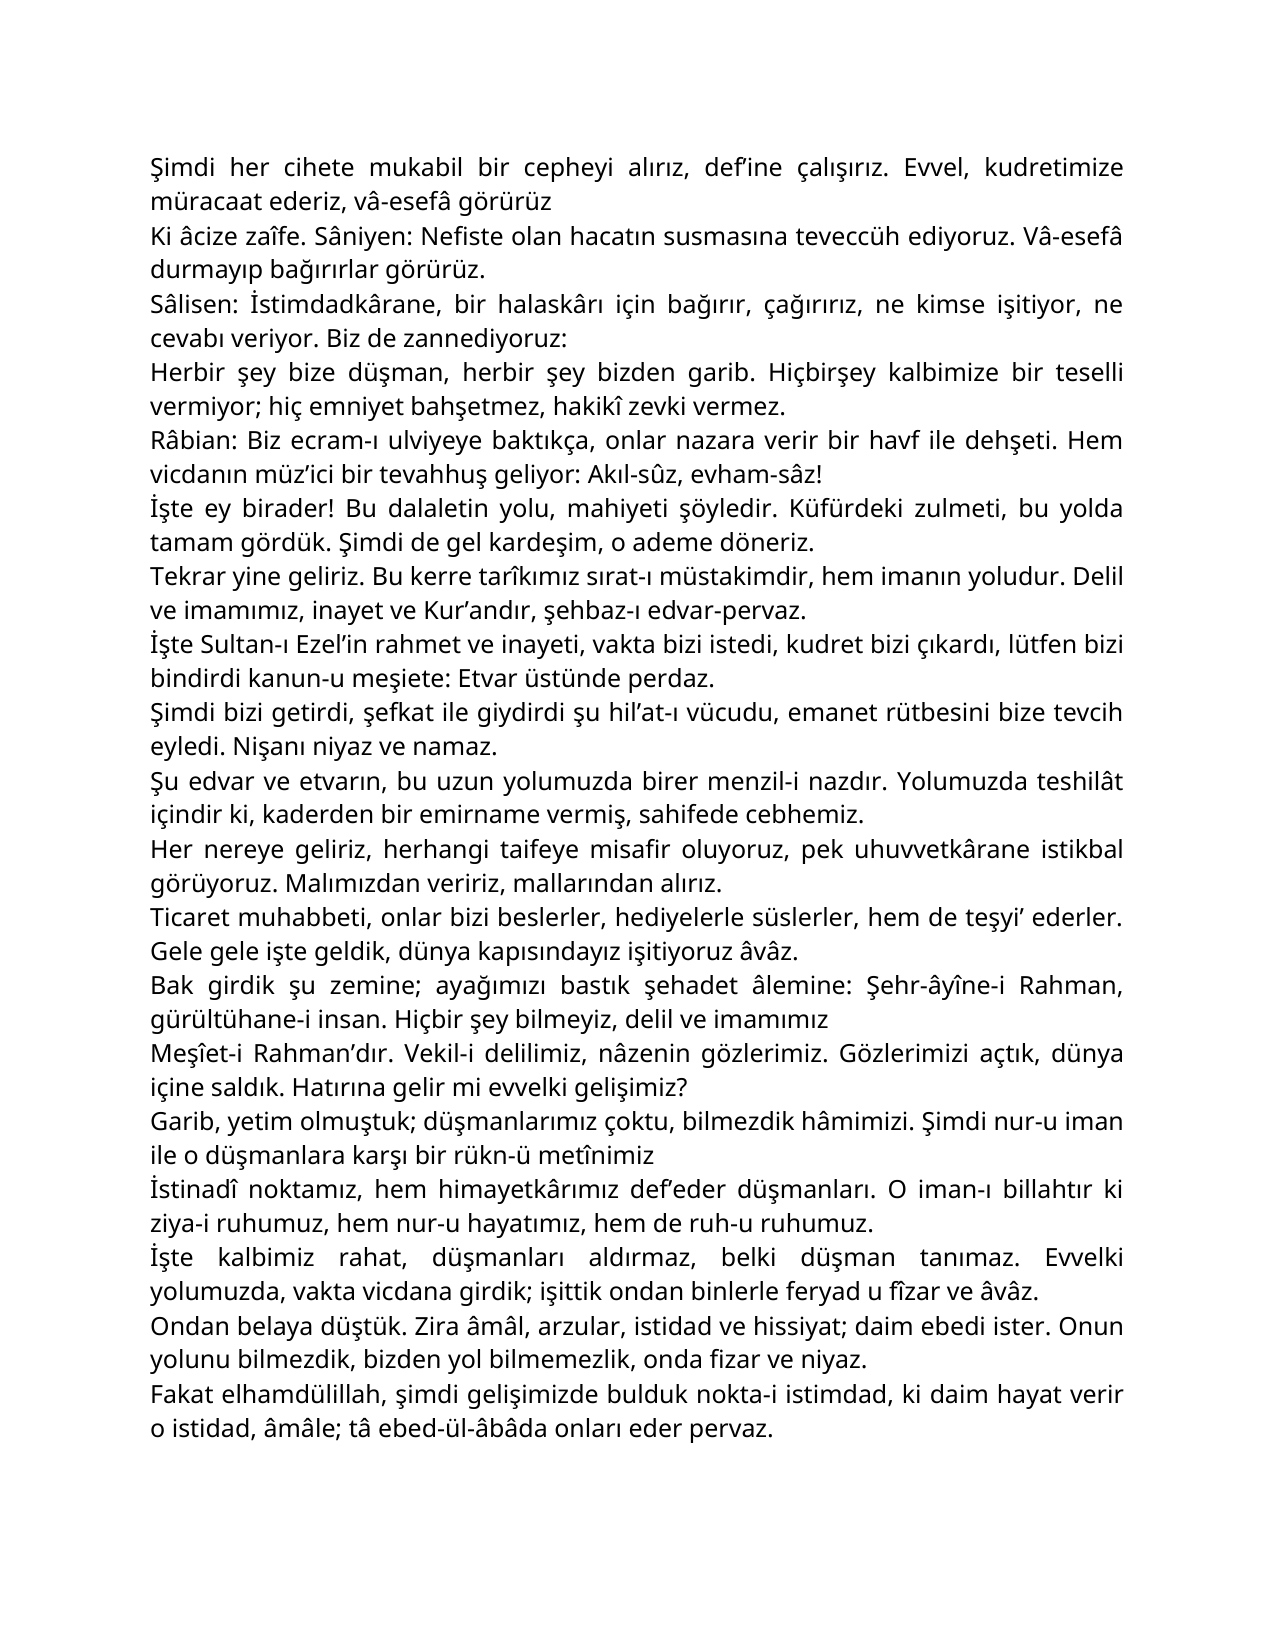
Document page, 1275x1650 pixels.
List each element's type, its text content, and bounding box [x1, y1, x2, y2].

text Fakat elhamdülillah, şimdi gelişimizde bulduk nokta-i istimdad, ki daim hayat verir o istidad, âmâle; tâ ebed-ül-âbâda onları eder pervaz. [150, 1376, 1125, 1444]
text Garib, yetim olmuştuk; düşmanlarımız çoktu, bilmezdik hâmimizi. Şimdi nur-u iman ile o düşmanlara karşı bir rükn-ü metînimiz [150, 1104, 1125, 1172]
text Bak girdik şu zemine; ayağımızı bastık şehadet âlemine: Şehr-âyîne-i Rahman, gürültühane-i insan. Hiçbir şey bilmeyiz, delil ve imamımız [150, 967, 1125, 1036]
text İşte ey birader! Bu dalaletin yolu, mahiyeti şöyledir. Küfürdeki zulmeti, bu yolda tamam gördük. Şimdi de gel kardeşim, o ademe döneriz. [150, 491, 1125, 559]
text Ticaret muhabbeti, onlar bizi beslerler, hediyelerle süslerler, hem de teşyi’ ederler. Gele gele işte geldik, dünya kapısındayız işitiyoruz âvâz. [150, 899, 1125, 967]
text Ki âcize zaîfe. Sâniyen: Nefiste olan hacatın susmasına teveccüh ediyoruz. Vâ-esefâ durmayıp bağırırlar görürüz. [150, 218, 1125, 286]
text Şimdi her cihete mukabil bir cepheyi alırız, def’ine çalışırız. Evvel, kudretimize müracaat ederiz, vâ-esefâ görürüz [150, 150, 1125, 218]
text İşte kalbimiz rahat, düşmanları aldırmaz, belki düşman tanımaz. Evvelki yolumuzda, vakta vicdana girdik; işittik ondan binlerle feryad u fîzar ve âvâz. [150, 1240, 1125, 1308]
text Ondan belaya düştük. Zira âmâl, arzular, istidad ve hissiyat; daim ebedi ister. Onun yolunu bilmezdik, bizden yol bilmemezlik, onda fizar ve niyaz. [150, 1308, 1125, 1376]
text Her nereye geliriz, herhangi taifeye misafir oluyoruz, pek uhuvvetkârane istikbal görüyoruz. Malımızdan veririz, mallarından alırız. [150, 831, 1125, 899]
text Şimdi bizi getirdi, şefkat ile giydirdi şu hil’at-ı vücudu, emanet rütbesini bize tevcih eyledi. Nişanı niyaz ve namaz. [150, 695, 1125, 763]
text Meşîet-i Rahman’dır. Vekil-i delilimiz, nâzenin gözlerimiz. Gözlerimizi açtık, dünya içine saldık. Hatırına gelir mi evvelki gelişimiz? [150, 1036, 1125, 1104]
text Sâlisen: İstimdadkârane, bir halaskârı için bağırır, çağırırız, ne kimse işitiyor, ne cevabı veriyor. Biz de zannediyoruz: [150, 286, 1125, 354]
text Şu edvar ve etvarın, bu uzun yolumuzda birer menzil-i nazdır. Yolumuzda teshilât içindir ki, kaderden bir emirname vermiş, sahifede cebhemiz. [150, 763, 1125, 831]
text Tekrar yine geliriz. Bu kerre tarîkımız sırat-ı müstakimdir, hem imanın yoludur. Delil ve imamımız, inayet ve Kur’andır, şehbaz-ı edvar-pervaz. [150, 559, 1125, 627]
text İstinadî noktamız, hem himayetkârımız def’eder düşmanları. O iman-ı billahtır ki ziya-i ruhumuz, hem nur-u hayatımız, hem de ruh-u ruhumuz. [150, 1172, 1125, 1240]
text Herbir şey bize düşman, herbir şey bizden garib. Hiçbirşey kalbimize bir teselli vermiyor; hiç emniyet bahşetmez, hakikî zevki vermez. [150, 354, 1125, 422]
text Râbian: Biz ecram-ı ulviyeye baktıkça, onlar nazara verir bir havf ile dehşeti. Hem vicdanın müz’ici bir tevahhuş geliyor: Akıl-sûz, evham-sâz! [150, 422, 1125, 491]
text İşte Sultan-ı Ezel’in rahmet ve inayeti, vakta bizi istedi, kudret bizi çıkardı, lütfen bizi bindirdi kanun-u meşiete: Etvar üstünde perdaz. [150, 627, 1125, 695]
